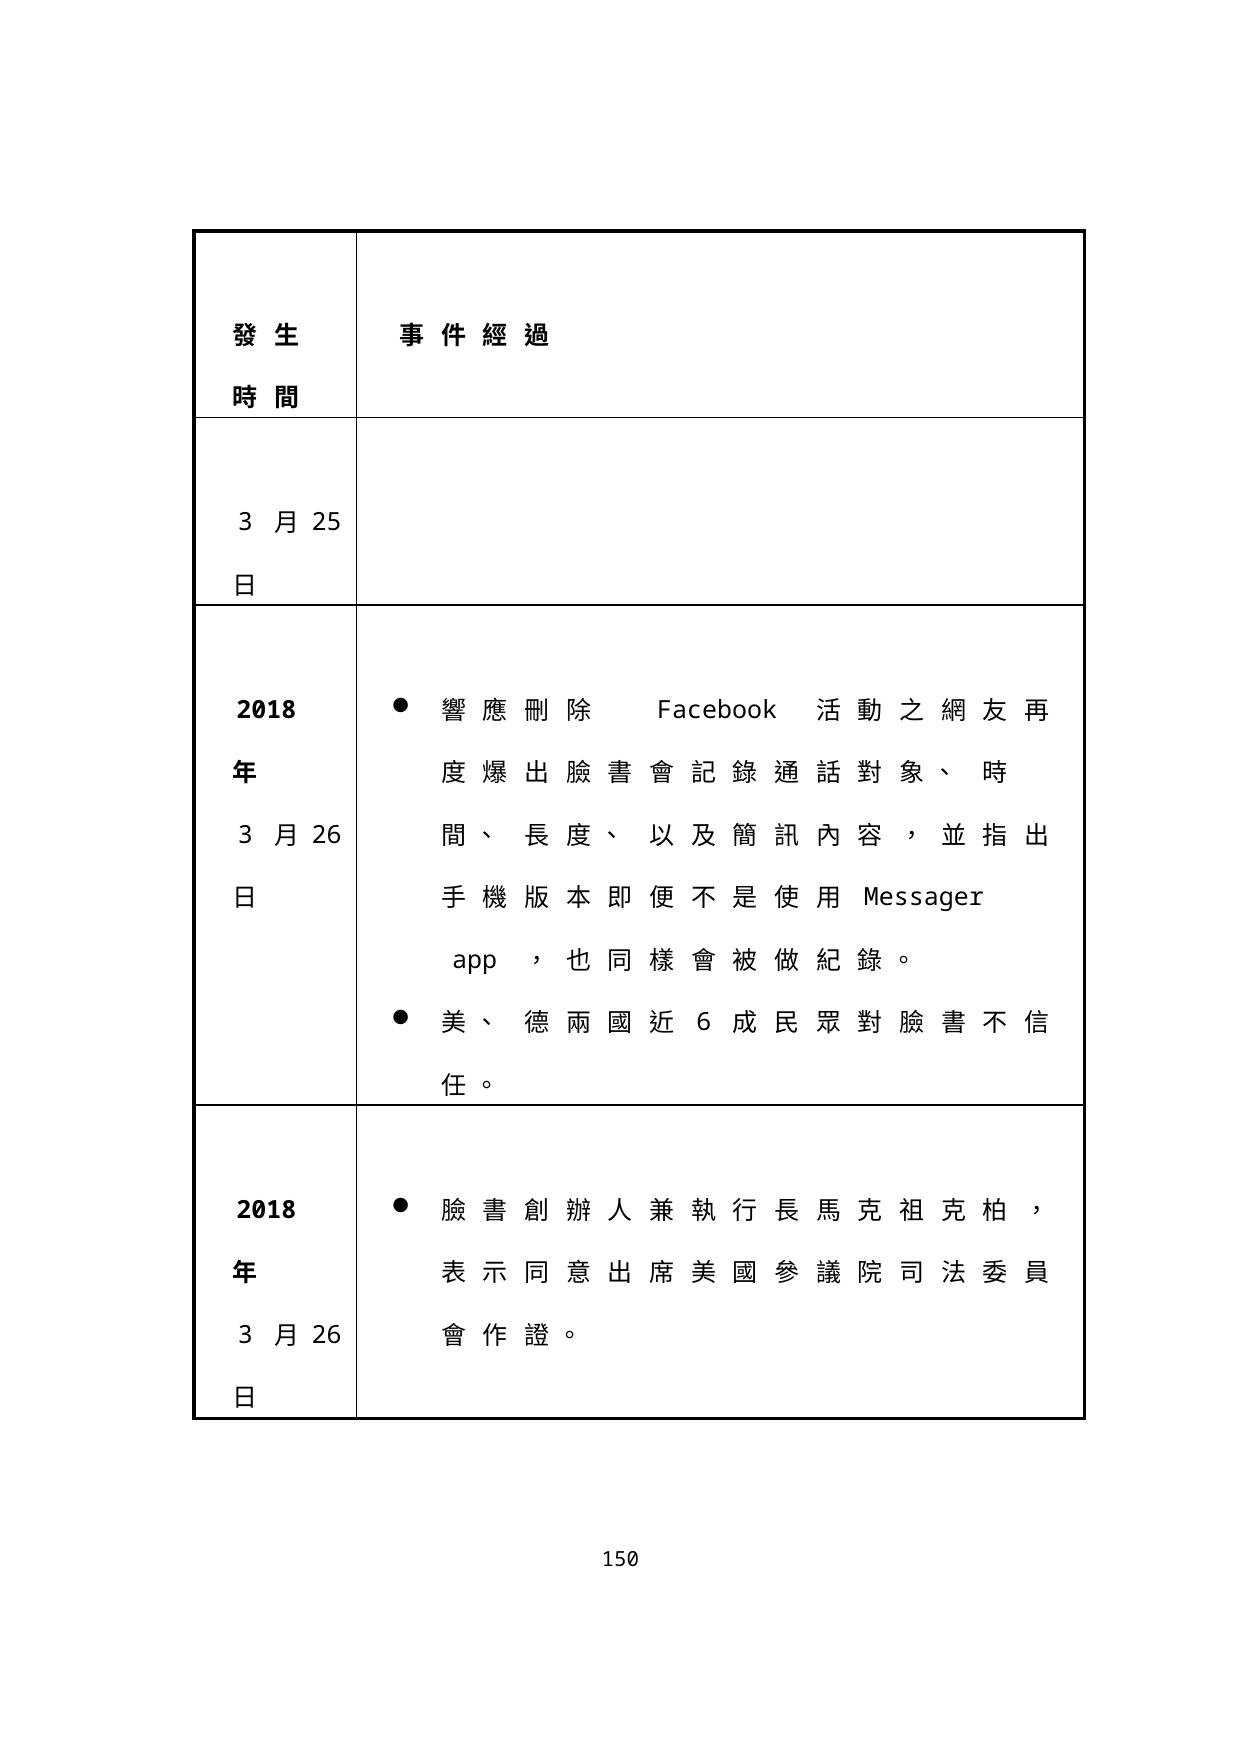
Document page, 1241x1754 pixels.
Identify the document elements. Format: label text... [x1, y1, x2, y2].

table_header 事件經過 [357, 233, 1083, 417]
table_cell 響應刪除 Facebook 活動之網友再度爆出臉書會記錄通話對象、時間、長度、以及簡訊內容，並指出手機版本即便不是使用Messager app，也同樣會被做紀錄。 美、德兩國近6成民眾對臉書不信任。 [357, 606, 1083, 1104]
table_cell 2018年 3月26日 [196, 606, 356, 1104]
table_cell 3月25日 [196, 418, 356, 604]
table_cell 臉書創辦人兼執行長馬克祖克柏，表示同意出席美國參議院司法委員會作證。 [357, 1106, 1083, 1417]
table_cell [357, 418, 1083, 604]
table_cell 2018年 3月26日 [196, 1106, 356, 1417]
table_header 發生時間 [196, 233, 356, 417]
